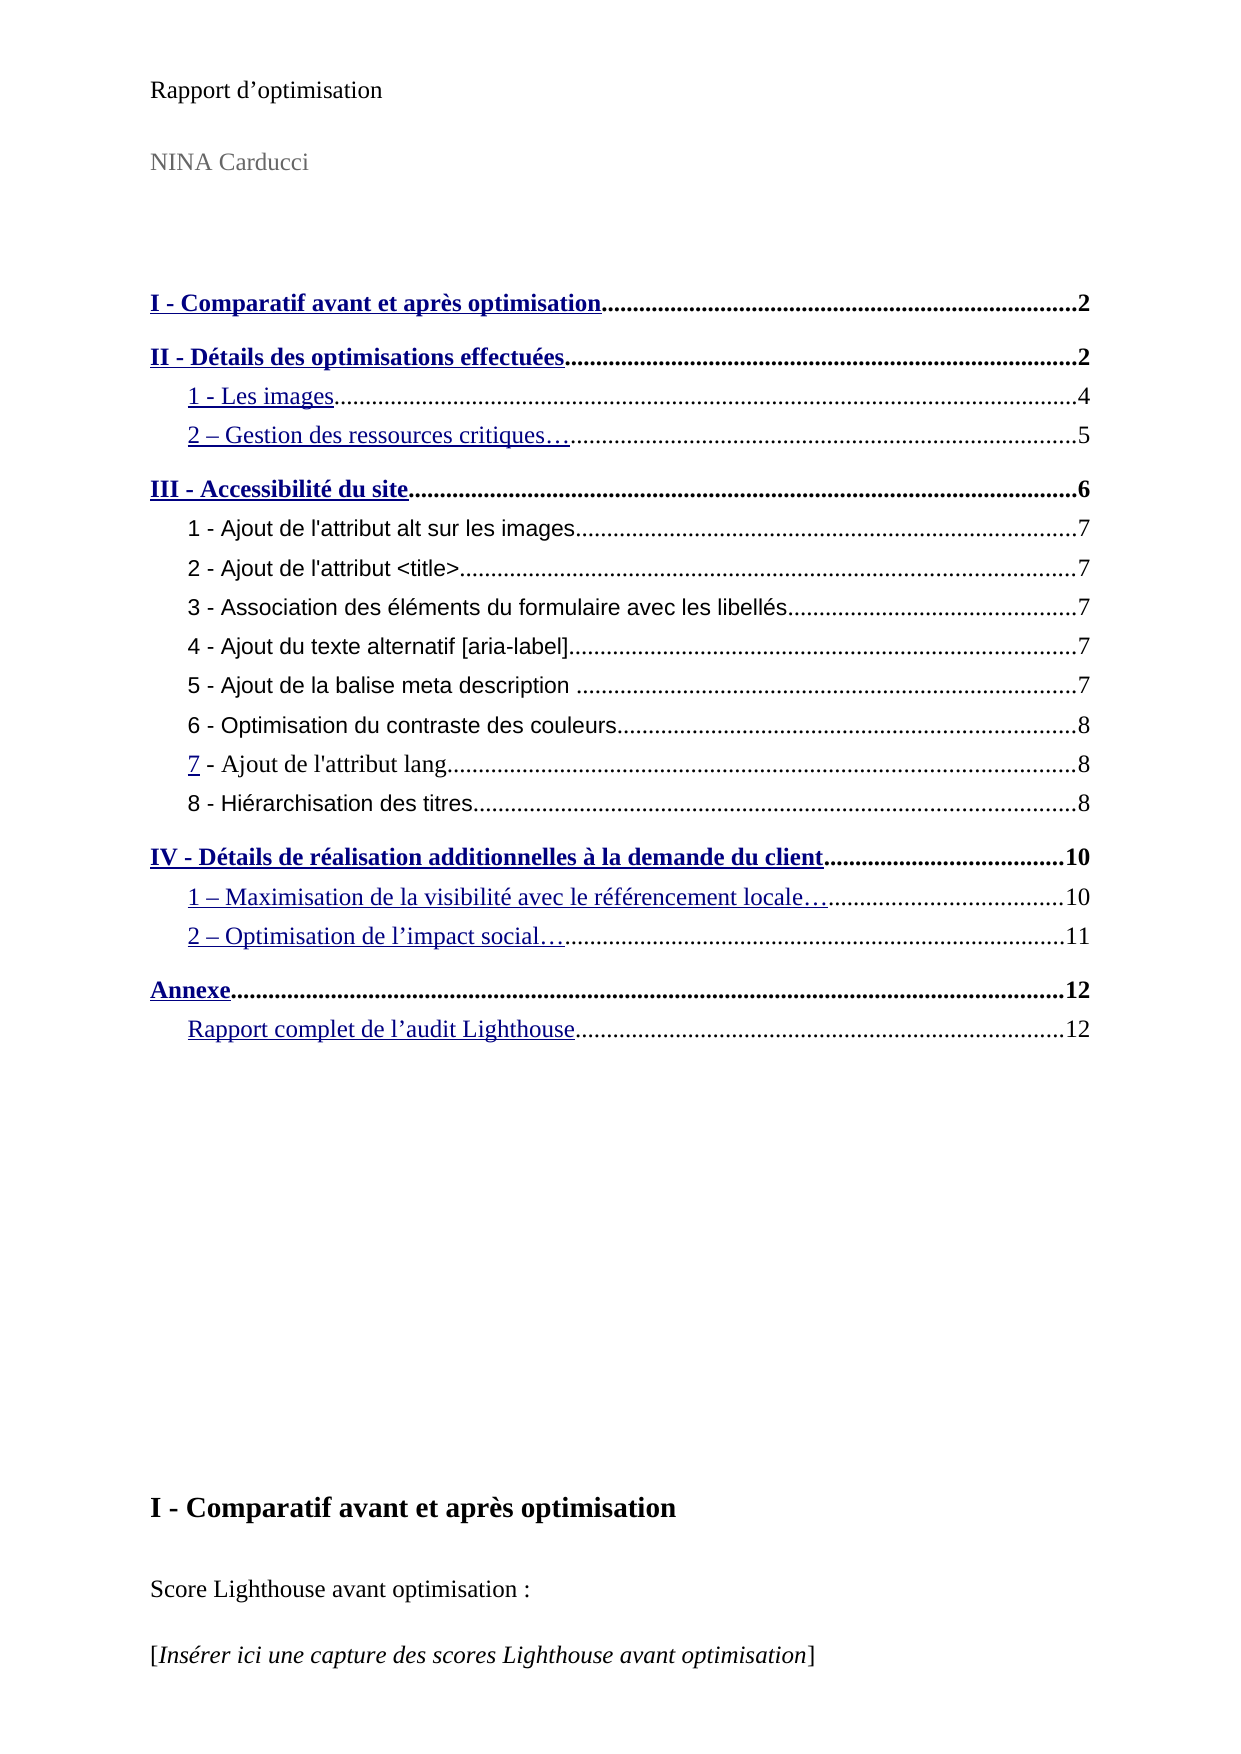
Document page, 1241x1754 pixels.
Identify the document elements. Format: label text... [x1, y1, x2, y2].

text 1 - Les images 4 [187, 381, 1090, 410]
text 6 - Optimisation du contraste des couleurs 8 [187, 710, 1090, 739]
text 2 – Gestion des ressources critiques… 5 [187, 420, 1090, 449]
text 2 – Optimisation de l’impact social… 11 [187, 921, 1090, 949]
text Score Lighthouse avant optimisation : [150, 1574, 1090, 1603]
text NINA Carducci [150, 147, 1090, 176]
text [Insérer ici une capture des scores Lighthouse avant optimisation] [150, 1641, 1090, 1669]
text Annexe 12 [150, 975, 1090, 1003]
text Rapport complet de l’audit Lighthouse 12 [187, 1014, 1090, 1043]
text 3 - Association des éléments du formulaire avec les libellés 7 [187, 592, 1090, 621]
text IV - Détails de réalisation additionnelles à la demande du client 10 [150, 842, 1090, 871]
text 4 - Ajout du texte alternatif [aria-label] 7 [187, 631, 1090, 660]
text 8 - Hiérarchisation des titres 8 [187, 788, 1090, 817]
text 5 - Ajout de la balise meta description 7 [187, 671, 1090, 699]
text 7 - Ajout de l'attribut lang 8 [187, 749, 1090, 778]
text 1 – Maximisation de la visibilité avec le référencement locale… 10 [187, 882, 1090, 910]
text II - Détails des optimisations effectuées 2 [150, 342, 1090, 371]
text 1 - Ajout de l'attribut alt sur les images 7 [187, 513, 1090, 542]
subtitle I - Comparatif avant et après optimisation [150, 1490, 1090, 1524]
text III - Accessibilité du site 6 [150, 474, 1090, 503]
text I - Comparatif avant et après optimisation 2 [150, 288, 1090, 317]
text 2 - Ajout de l'attribut <title> 7 [187, 553, 1090, 582]
text Rapport d’optimisation [150, 75, 1090, 104]
